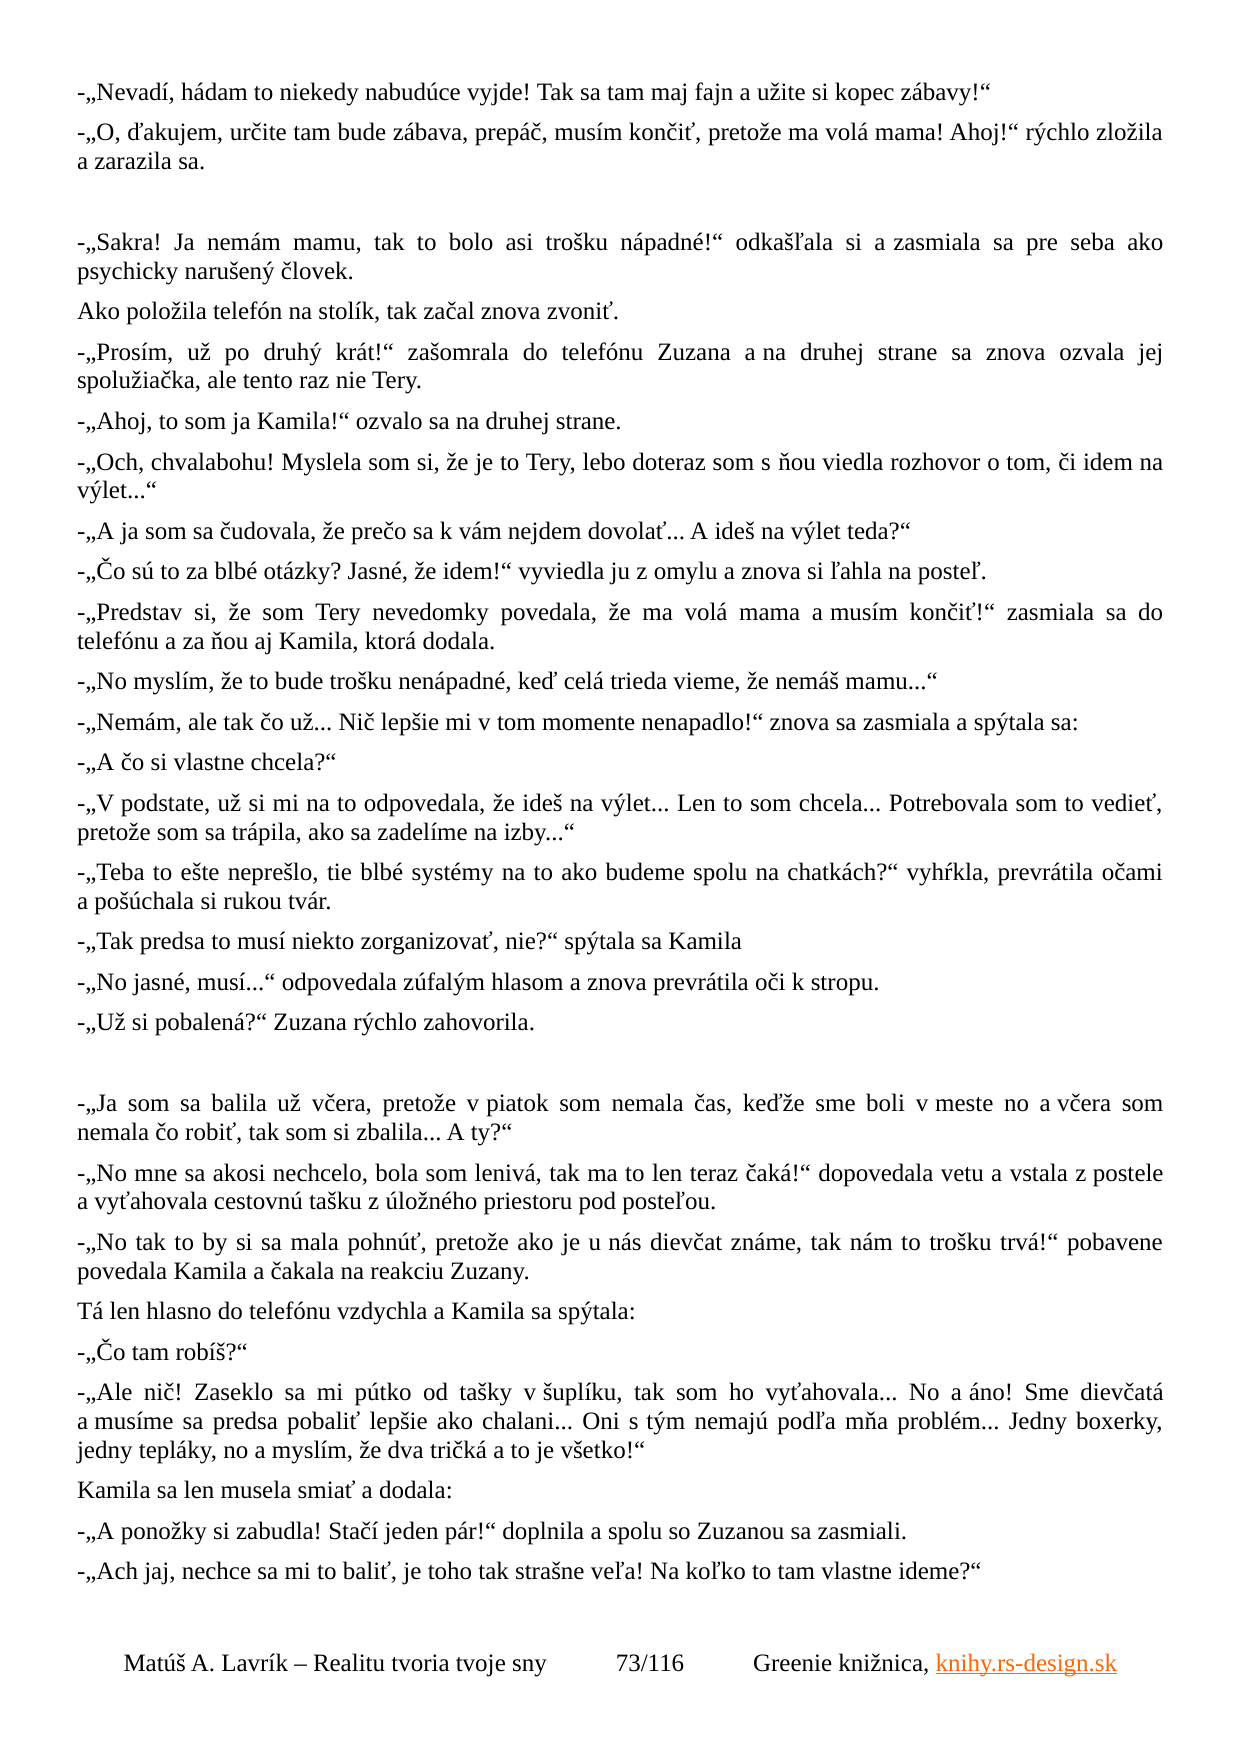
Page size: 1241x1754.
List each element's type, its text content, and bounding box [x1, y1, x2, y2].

text -„Čo sú to za blbé otázky? Jasné, že idem!“ vyviedla ju z omylu a znova si ľahla na posteľ. [77, 556, 1163, 585]
text -„No mne sa akosi nechcelo, bola som lenivá, tak ma to len teraz čaká!“ dopovedala vetu a vstala z postele a vyťahovala cestovnú tašku z úložného priestoru pod posteľou. [77, 1158, 1163, 1215]
text -„Ja som sa balila už včera, pretože v piatok som nemala čas, keďže sme boli v meste no a včera som nemala čo robiť, tak som si zbalila... A ty?“ [77, 1088, 1163, 1146]
text -„No tak to by si sa mala pohnúť, pretože ako je u nás dievčat známe, tak nám to trošku trvá!“ pobavene povedala Kamila a čakala na reakciu Zuzany. [77, 1227, 1163, 1284]
text -„Tak predsa to musí niekto zorganizovať, nie?“ spýtala sa Kamila [77, 926, 1163, 955]
text -„Ahoj, to som ja Kamila!“ ozvalo sa na druhej strane. [77, 406, 1163, 435]
text Ako položila telefón na stolík, tak začal znova zvoniť. [77, 296, 1163, 325]
text -„A ja som sa čudovala, že prečo sa k vám nejdem dovolať... A ideš na výlet teda?“ [77, 516, 1163, 545]
text Tá len hlasno do telefónu vzdychla a Kamila sa spýtala: [77, 1296, 1163, 1325]
text -„Ale nič! Zaseklo sa mi pútko od tašky v šuplíku, tak som ho vyťahovala... No a áno! Sme dievčatá a musíme sa predsa pobaliť lepšie ako chalani... Oni s tým nemajú podľa mňa problém... Jedny boxerky, jedny tepláky, no a myslím, že dva tričká a to je všetko!“ [77, 1377, 1163, 1463]
text -„Nemám, ale tak čo už... Nič lepšie mi v tom momente nenapadlo!“ znova sa zasmiala a spýtala sa: [77, 707, 1163, 736]
text -„Och, chvalabohu! Myslela som si, že je to Tery, lebo doteraz som s ňou viedla rozhovor o tom, či idem na výlet...“ [77, 447, 1163, 504]
text -„Predstav si, že som Tery nevedomky povedala, že ma volá mama a musím končiť!“ zasmiala sa do telefónu a za ňou aj Kamila, ktorá dodala. [77, 597, 1163, 654]
text -„Už si pobalená?“ Zuzana rýchlo zahovorila. [77, 1007, 1163, 1036]
text -„Teba to ešte neprešlo, tie blbé systémy na to ako budeme spolu na chatkách?“ vyhŕkla, prevrátila očami a pošúchala si rukou tvár. [77, 857, 1163, 914]
text -„Prosím, už po druhý krát!“ zašomrala do telefónu Zuzana a na druhej strane sa znova ozvala jej spolužiačka, ale tento raz nie Tery. [77, 337, 1163, 394]
text -„Ach jaj, nechce sa mi to baliť, je toho tak strašne veľa! Na koľko to tam vlastne ideme?“ [77, 1556, 1163, 1585]
text Kamila sa len musela smiať a dodala: [77, 1475, 1163, 1504]
text -„O, ďakujem, určite tam bude zábava, prepáč, musím končiť, pretože ma volá mama! Ahoj!“ rýchlo zložila a zarazila sa. [77, 117, 1163, 175]
text -„Čo tam robíš?“ [77, 1337, 1163, 1366]
text -„No jasné, musí...“ odpovedala zúfalým hlasom a znova prevrátila oči k stropu. [77, 967, 1163, 996]
text -„A ponožky si zabudla! Stačí jeden pár!“ doplnila a spolu so Zuzanou sa zasmiali. [77, 1516, 1163, 1544]
text -„Sakra! Ja nemám mamu, tak to bolo asi trošku nápadné!“ odkašľala si a zasmiala sa pre seba ako psychicky narušený človek. [77, 227, 1163, 284]
text -„Nevadí, hádam to niekedy nabudúce vyjde! Tak sa tam maj fajn a užite si kopec zábavy!“ [77, 77, 1163, 106]
text -„No myslím, že to bude trošku nenápadné, keď celá trieda vieme, že nemáš mamu...“ [77, 666, 1163, 695]
text -„V podstate, už si mi na to odpovedala, že ideš na výlet... Len to som chcela... Potrebovala som to vedieť, pretože som sa trápila, ako sa zadelíme na izby...“ [77, 788, 1163, 845]
text -„A čo si vlastne chcela?“ [77, 747, 1163, 776]
